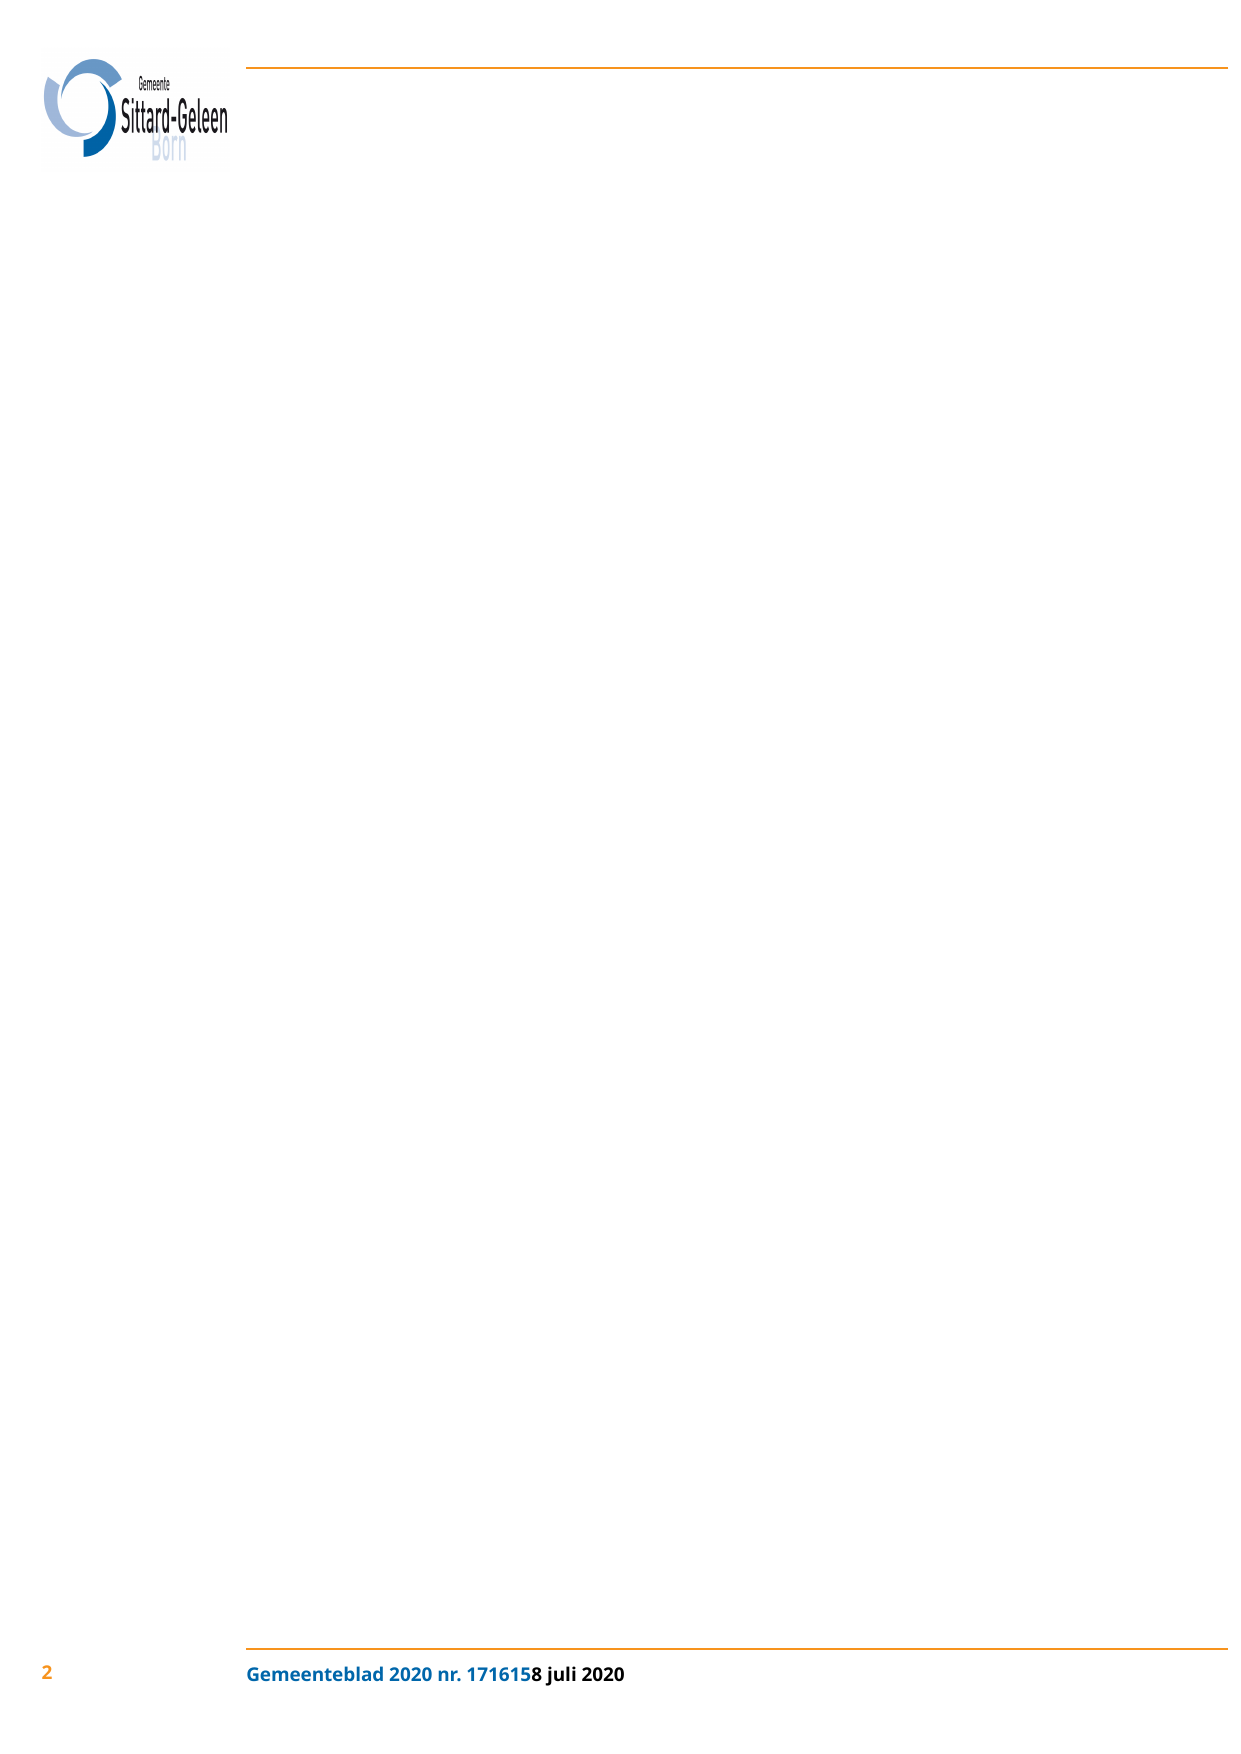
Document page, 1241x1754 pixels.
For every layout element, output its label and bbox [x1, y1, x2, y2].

picture [41, 47, 231, 172]
